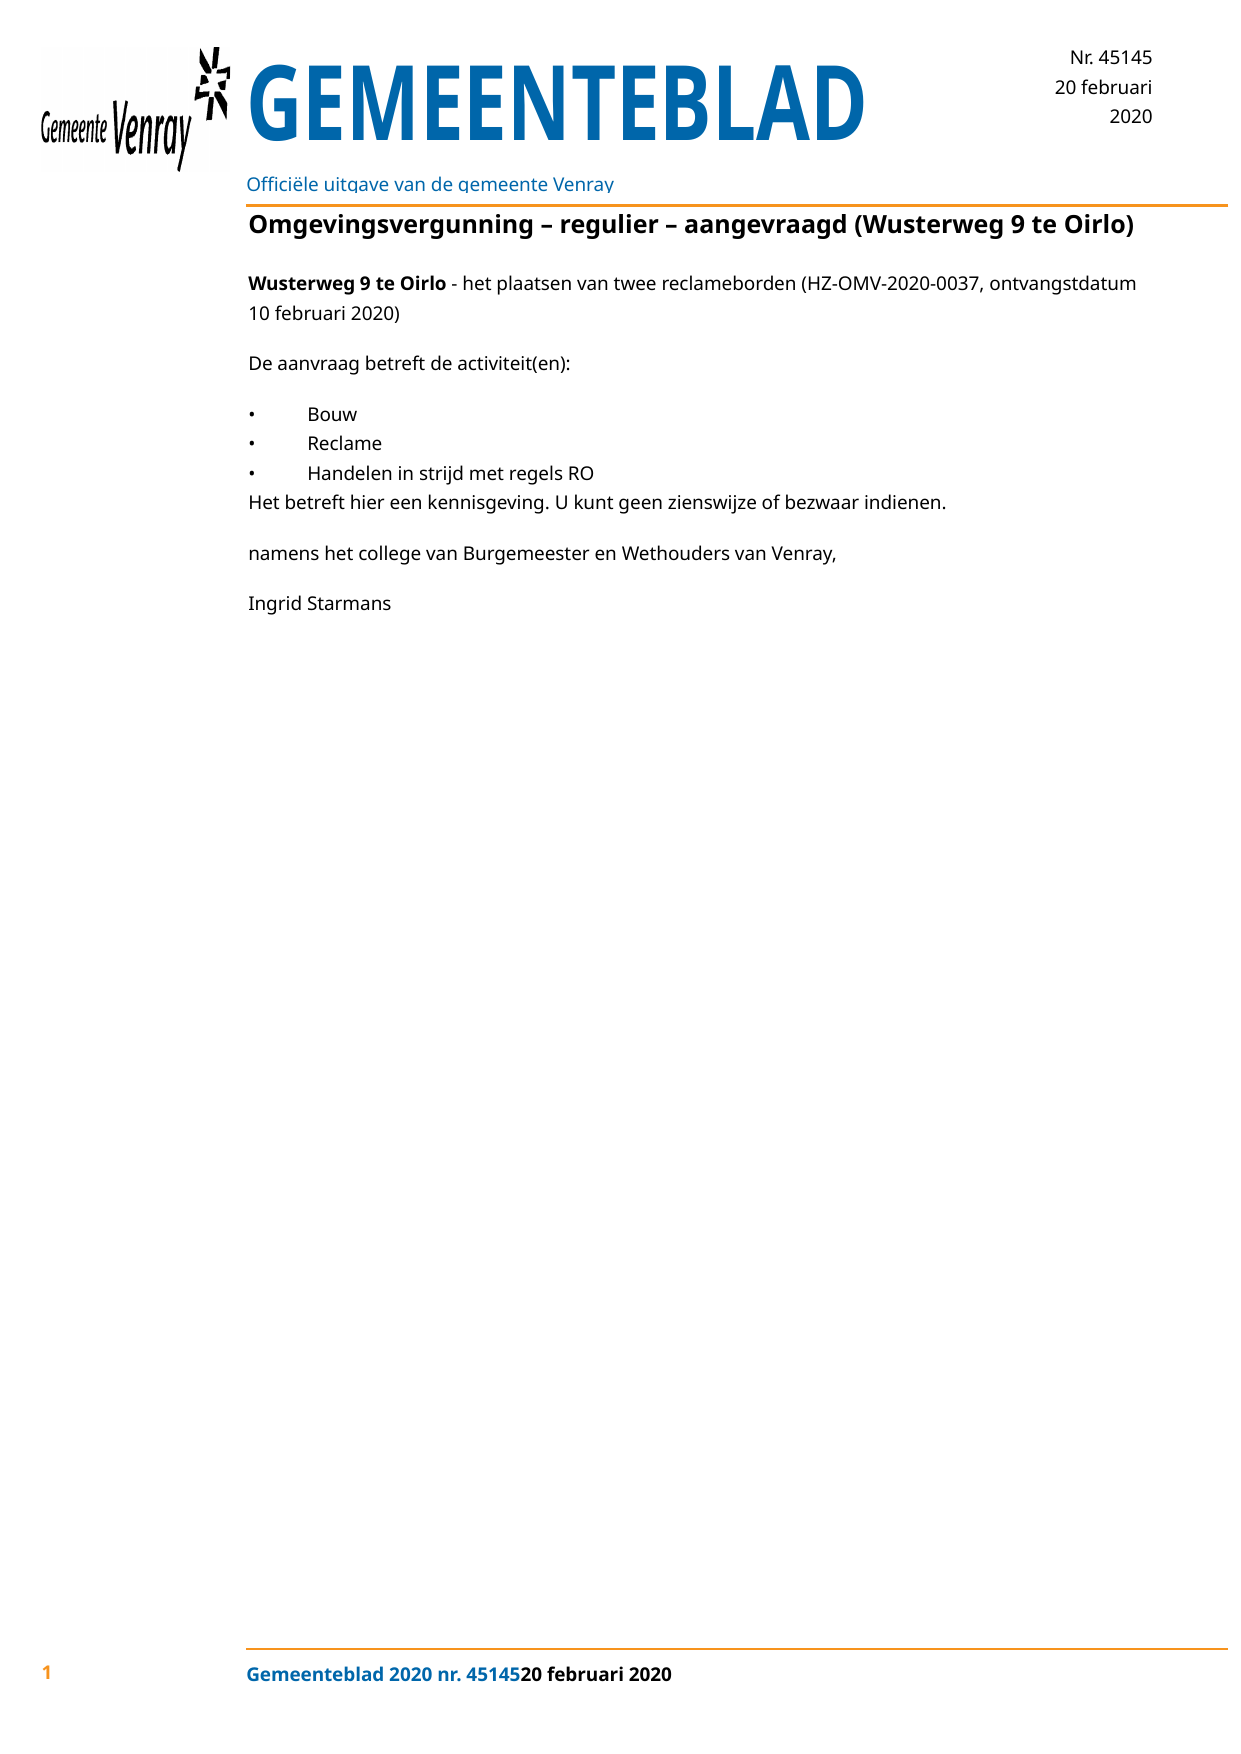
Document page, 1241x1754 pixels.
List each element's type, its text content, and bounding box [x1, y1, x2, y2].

text De aanvraag betreft de activiteit(en): [248, 350, 1152, 376]
text Het betreft hier een kennisgeving. U kunt geen zienswijze of bezwaar indienen. [248, 489, 1152, 515]
list Handelen in strijd met regels RO [248, 460, 1152, 486]
list Bouw [248, 401, 1152, 426]
text Omgevingsvergunning – regulier – aangevraagd (Wusterweg 9 te Oirlo) [248, 207, 1152, 241]
list Reclame [248, 430, 1152, 456]
text Ingrid Starmans [248, 590, 1152, 616]
picture [41, 47, 231, 172]
text Wusterweg 9 te Oirlo - het plaatsen van twee reclameborden (HZ-OMV-2020-0037, ontvangstdatum 10 februari 2020) [248, 270, 1152, 326]
text namens het college van Burgemeester en Wethouders van Venray, [248, 540, 1152, 566]
